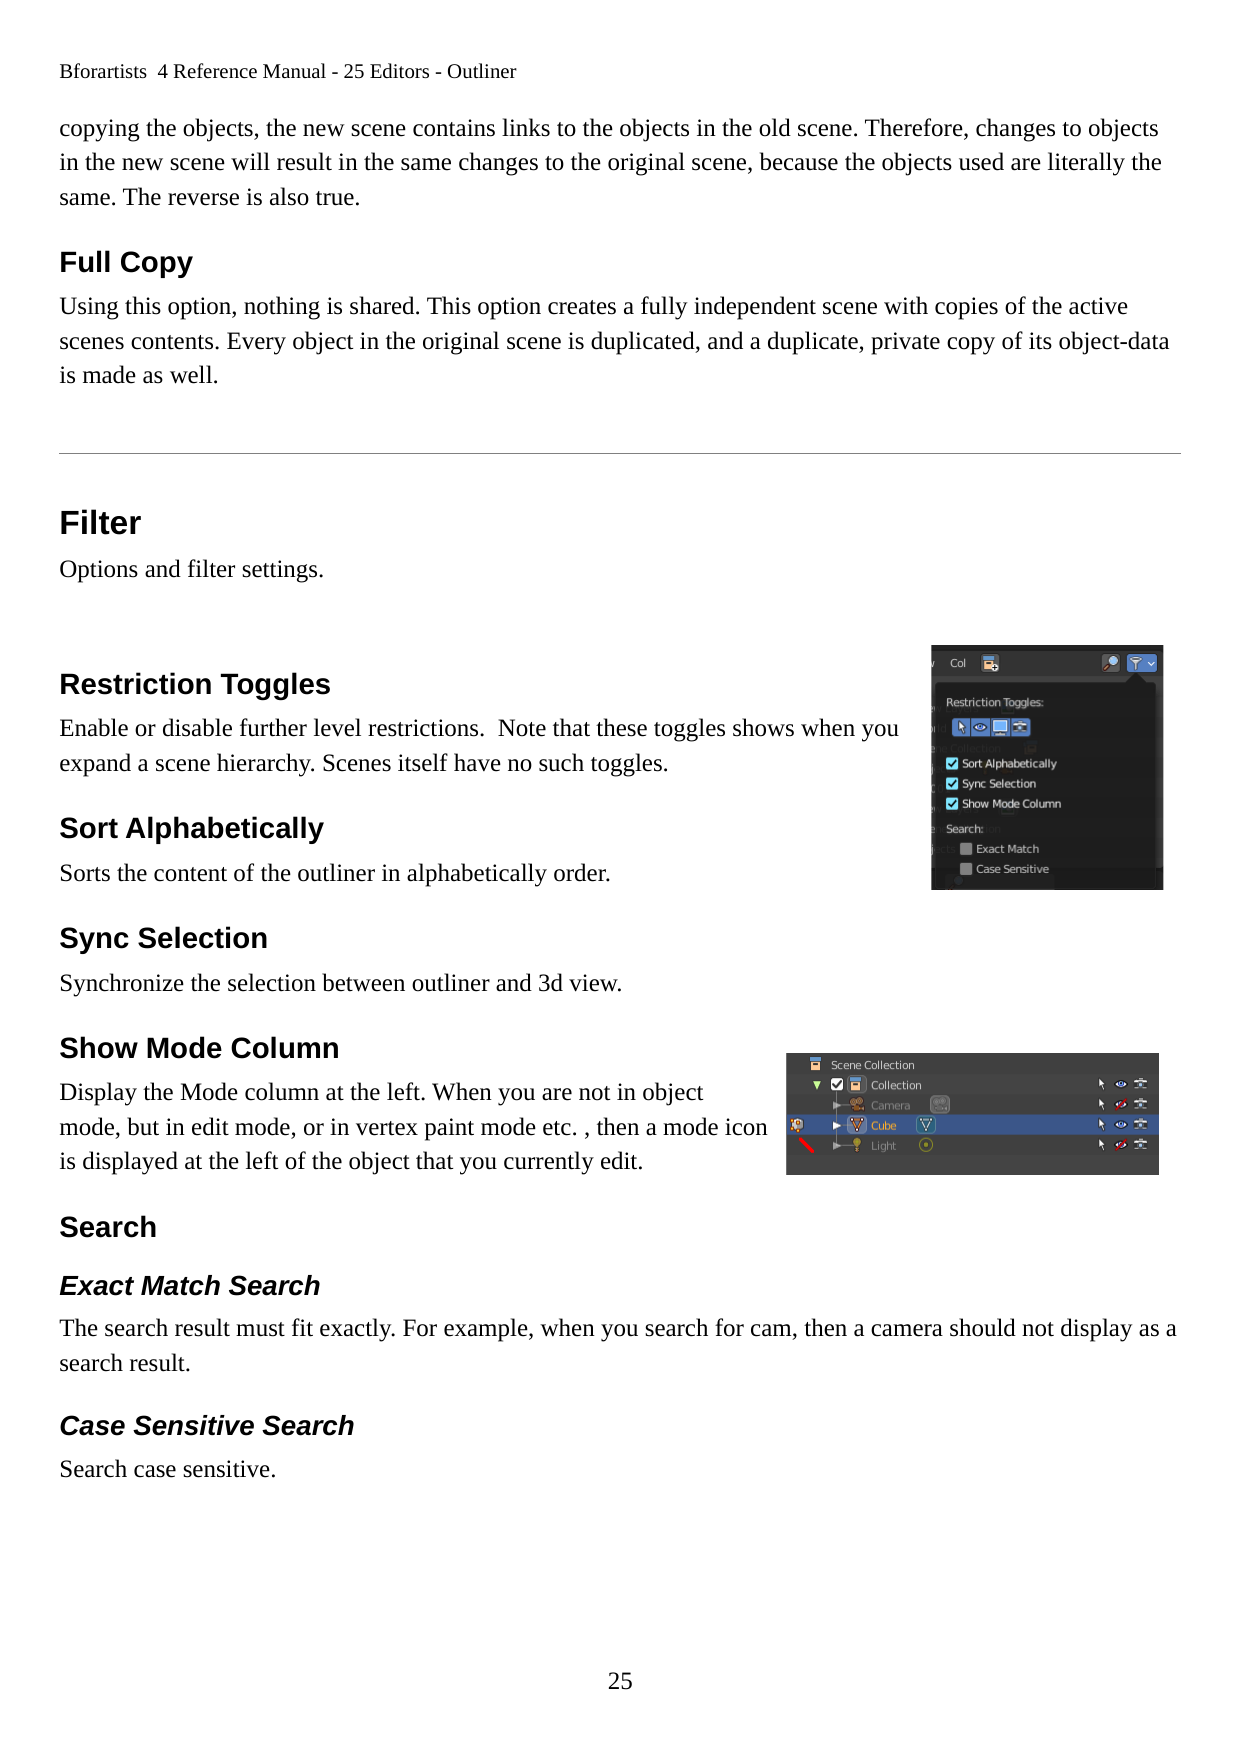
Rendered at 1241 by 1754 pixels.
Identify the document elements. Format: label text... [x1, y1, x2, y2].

text Display the Mode column at the left. When you are not in object mode, but in edit mode, or in vertex paint mode etc. , then a mode icon is displayed at the left of the object that you currently edit. [59, 1077, 786, 1175]
text Enable or disable further level restrictions. Note that these toggles shows when you expand a scene hierarchy. Scenes itself have no such toggles. [59, 713, 931, 777]
text copying the objects, the new scene contains links to the objects in the old scene. Therefore, changes to objects in the new scene will result in the same changes to the original scene, because the objects used are literally the same. The reverse is also true. [59, 113, 1181, 210]
subtitle Exact Match Search [59, 1269, 1181, 1301]
picture [786, 1053, 1159, 1175]
subtitle Search [59, 1210, 1181, 1244]
subtitle Show Mode Column [59, 1031, 1181, 1065]
text The search result must fit exactly. For example, when you search for cam, then a camera should not display as a search result. [59, 1313, 1181, 1376]
text Using this option, nothing is shared. This option creates a fully independent scene with copies of the active scenes contents. Every object in the original scene is duplicated, and a duplicate, private copy of its object-data is made as well. [59, 291, 1181, 389]
subtitle Restriction Toggles [59, 667, 931, 701]
subtitle [1164, 811, 1181, 845]
subtitle [1164, 667, 1181, 701]
text Synchronize the selection between outliner and 3d view. [59, 968, 1181, 996]
text Options and filter settings. [59, 554, 1181, 583]
subtitle Full Copy [59, 245, 1181, 279]
text Sorts the content of the outliner in alphabetically order. [59, 858, 931, 886]
text Search case sensitive. [59, 1454, 1181, 1482]
subtitle Case Sensitive Search [59, 1409, 1181, 1441]
picture [931, 645, 1164, 890]
subtitle Sort Alphabetically [59, 811, 931, 845]
subtitle Sync Selection [59, 921, 1181, 955]
subtitle Filter [59, 503, 1181, 542]
